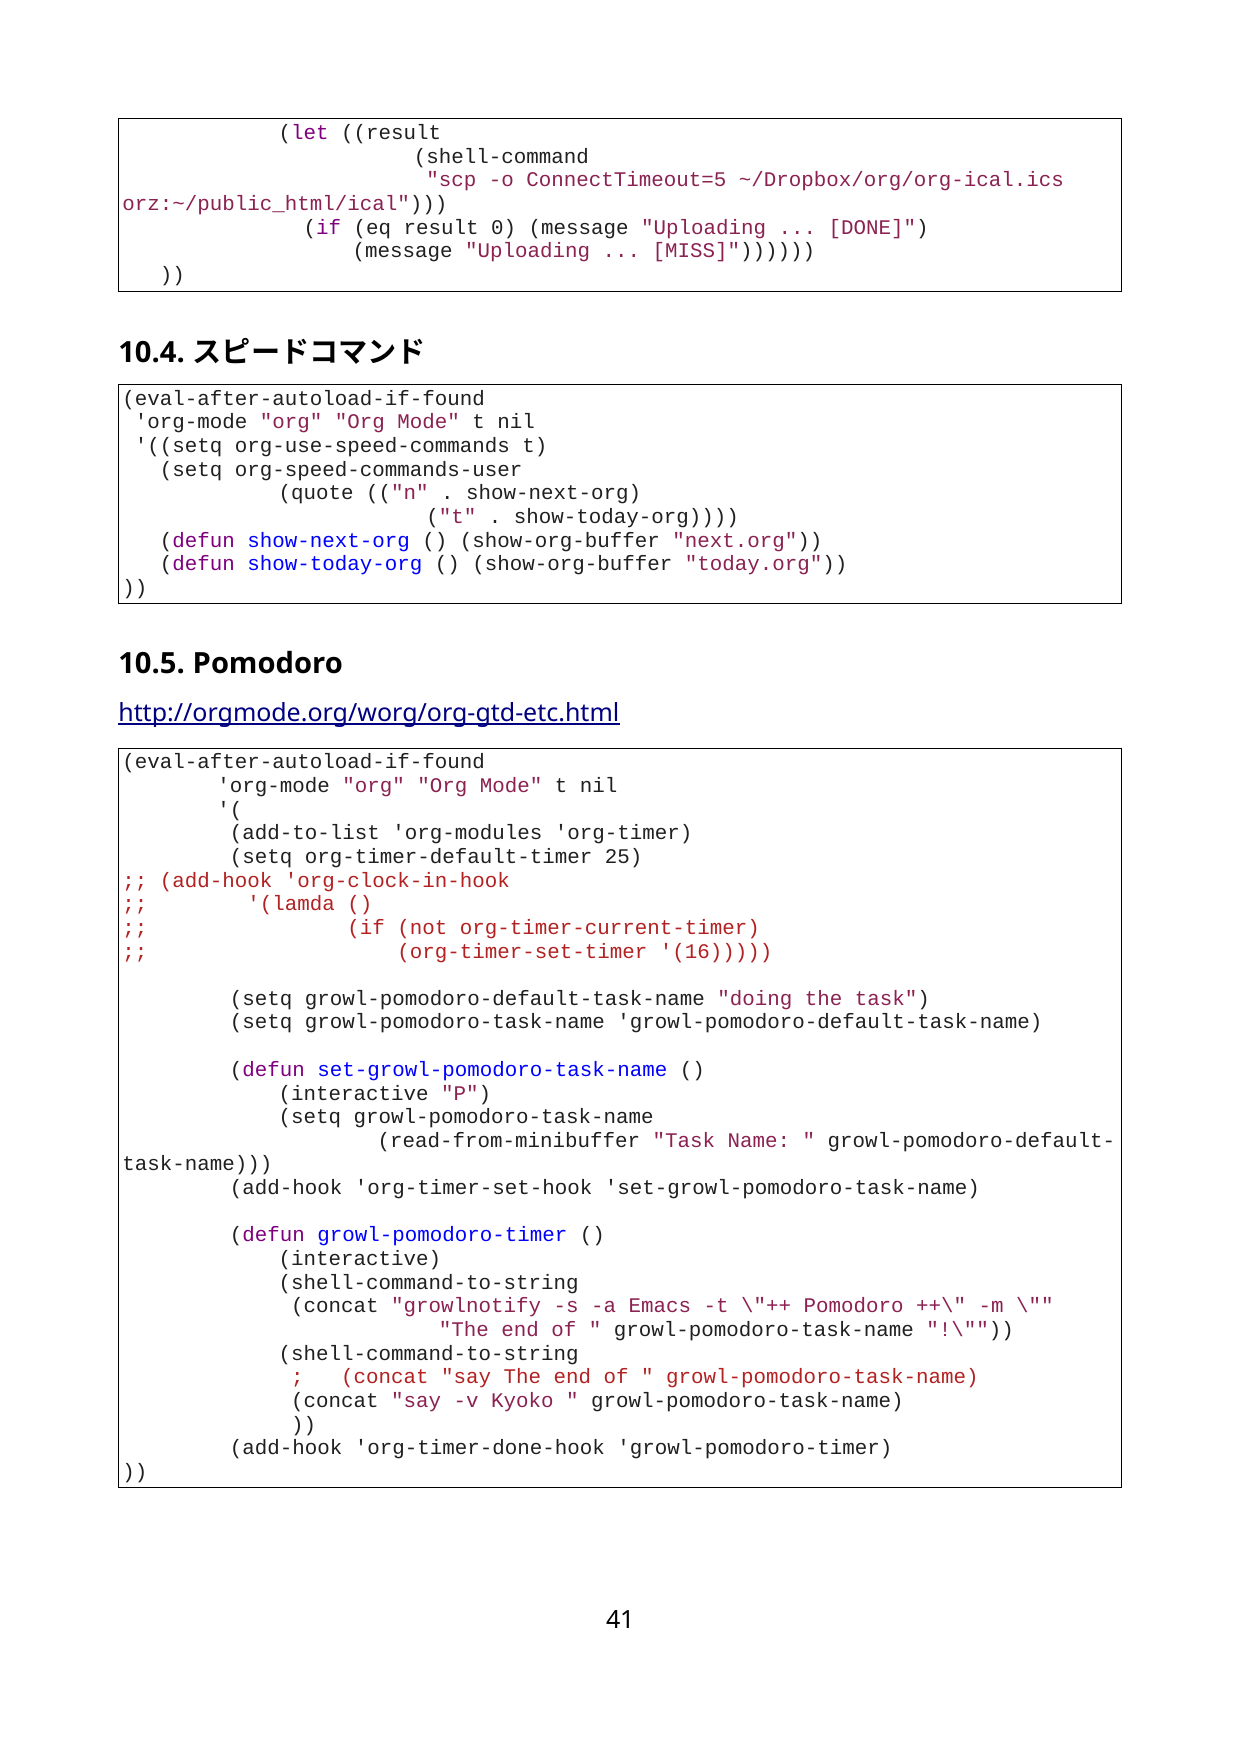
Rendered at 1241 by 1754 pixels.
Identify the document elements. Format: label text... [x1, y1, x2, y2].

text (defun growl-pomodoro-timer () [119, 1220, 1121, 1244]
text http://orgmode.org/worg/org-gtd-etc.html [118, 694, 1122, 728]
text (defun show-next-org () (show-org-buffer "next.org")) [119, 526, 1121, 549]
text (add-hook 'org-timer-done-hook 'growl-pomodoro-timer) [119, 1433, 1121, 1457]
text (add-hook 'org-timer-set-hook 'set-growl-pomodoro-task-name) [119, 1173, 1121, 1197]
text (quote (("n" . show-next-org) [119, 478, 1121, 502]
text ;; (org-timer-set-timer '(16))))) [119, 937, 1121, 960]
text (defun show-today-org () (show-org-buffer "today.org")) [119, 549, 1121, 573]
text (message "Uploading ... [MISS]")))))) [119, 236, 1121, 260]
text (eval-after-autoload-if-found [119, 749, 1121, 771]
text (setq growl-pomodoro-task-name 'growl-pomodoro-default-task-name) [119, 1008, 1121, 1031]
text (shell-command-to-string [119, 1339, 1121, 1362]
text (read-from-minibuffer "Task Name: " growl-pomodoro-default-task-name))) [119, 1126, 1121, 1173]
text (setq growl-pomodoro-task-name [119, 1102, 1121, 1126]
text ;; (add-hook 'org-clock-in-hook [119, 866, 1121, 889]
text (setq org-timer-default-timer 25) [119, 842, 1121, 866]
text )) [119, 573, 1121, 603]
text "The end of " growl-pomodoro-task-name "!\"")) [119, 1315, 1121, 1339]
subtitle スピードコマンド [118, 329, 1122, 371]
text ; (concat "say The end of " growl-pomodoro-task-name) [119, 1362, 1121, 1386]
text 'org-mode "org" "Org Mode" t nil [119, 407, 1121, 431]
text (defun set-growl-pomodoro-task-name () [119, 1055, 1121, 1078]
text 'org-mode "org" "Org Mode" t nil [119, 771, 1121, 795]
text ;; (if (not org-timer-current-timer) [119, 913, 1121, 937]
text '((setq org-use-speed-commands t) [119, 431, 1121, 455]
text (add-to-list 'org-modules 'org-timer) [119, 818, 1121, 842]
text ;; '(lamda () [119, 889, 1121, 913]
text )) [119, 260, 1121, 291]
text )) [119, 1457, 1121, 1487]
text (let ((result [119, 119, 1121, 142]
text (concat "say -v Kyoko " growl-pomodoro-task-name) [119, 1386, 1121, 1409]
text (setq org-speed-commands-user [119, 455, 1121, 478]
text (setq growl-pomodoro-default-task-name "doing the task") [119, 984, 1121, 1008]
subtitle Pomodoro [118, 642, 1122, 682]
text "scp -o ConnectTimeout=5 ~/Dropbox/org/org-ical.ics orz:~/public_html/ical"))) [119, 165, 1121, 213]
text (interactive "P") [119, 1078, 1121, 1102]
text (if (eq result 0) (message "Uploading ... [DONE]") [119, 213, 1121, 236]
text (eval-after-autoload-if-found [119, 385, 1121, 407]
text (shell-command-to-string [119, 1268, 1121, 1291]
text (interactive) [119, 1244, 1121, 1268]
text '( [119, 795, 1121, 818]
text )) [119, 1409, 1121, 1433]
text (concat "growlnotify -s -a Emacs -t \"++ Pomodoro ++\" -m \"" [119, 1291, 1121, 1315]
text (shell-command [119, 142, 1121, 165]
text ("t" . show-today-org)))) [119, 502, 1121, 526]
